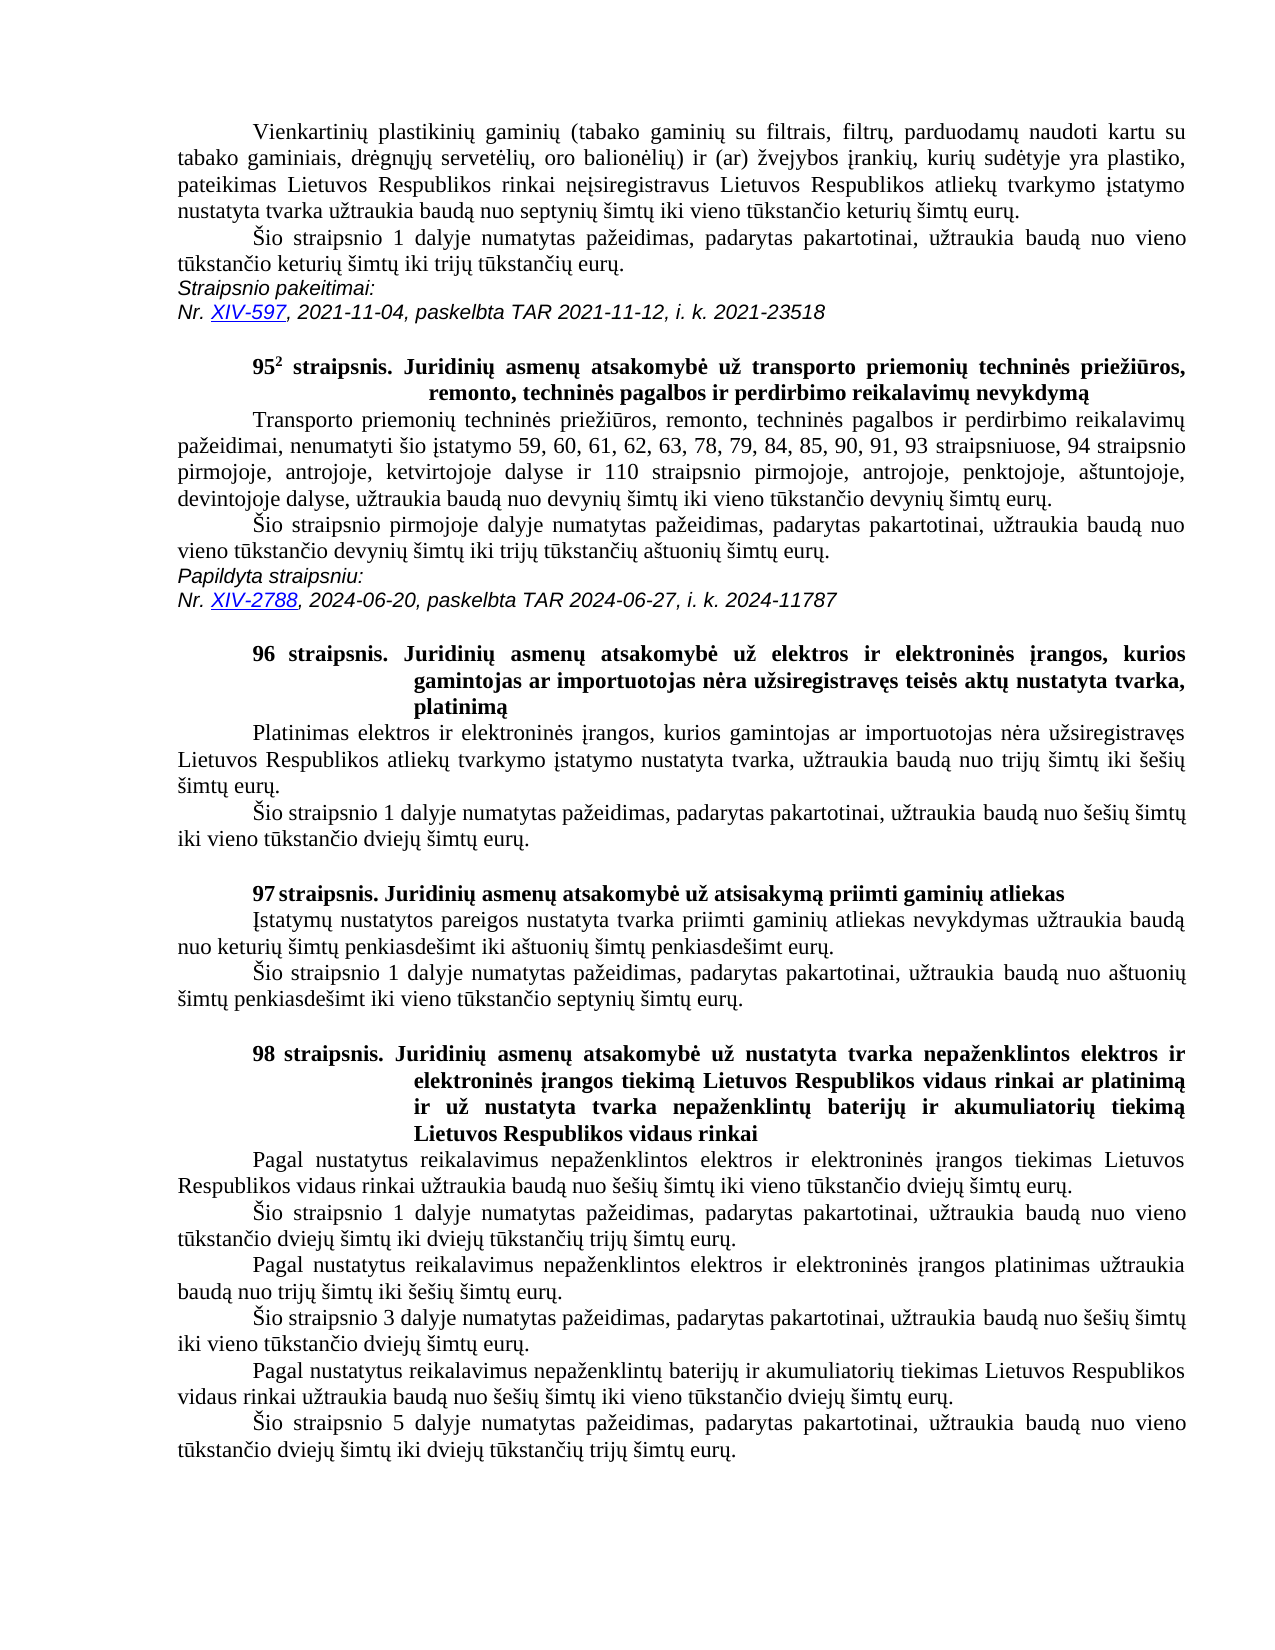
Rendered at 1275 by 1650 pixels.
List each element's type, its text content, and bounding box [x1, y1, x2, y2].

text Šio straipsnio 1 dalyje numatytas pažeidimas, padarytas pakartotinai, užtraukia baudą nuo vieno tūkstančio keturių šimtų iki trijų tūkstančių eurų. [177, 223, 1186, 276]
text Šio straipsnio 1 dalyje numatytas pažeidimas, padarytas pakartotinai, užtraukia baudą nuo šešių šimtų iki vieno tūkstančio dviejų šimtų eurų. [177, 798, 1186, 851]
text Šio straipsnio 5 dalyje numatytas pažeidimas, padarytas pakartotinai, užtraukia baudą nuo vieno tūkstančio dviejų šimtų iki dviejų tūkstančių trijų šimtų eurų. [177, 1409, 1186, 1462]
text 96 straipsnis. Juridinių asmenų atsakomybė už elektros ir elektroninės įrangos, kurios gamintojas ar importuotojas nėra užsiregistravęs teisės aktų nustatyta tvarka, platinimą [252, 640, 1186, 719]
text 98 straipsnis. Juridinių asmenų atsakomybė už nustatyta tvarka nepaženklintos elektros ir elektroninės įrangos tiekimą Lietuvos Respublikos vidaus rinkai ar platinimą ir už nustatyta tvarka nepaženklintų baterijų ir akumuliatorių tiekimą Lietuvos Respublikos vidaus rinkai [252, 1041, 1186, 1146]
text Šio straipsnio 1 dalyje numatytas pažeidimas, padarytas pakartotinai, užtraukia baudą nuo aštuonių šimtų penkiasdešimt iki vieno tūkstančio septynių šimtų eurų. [177, 959, 1186, 1012]
text Nr. XIV-597, 2021-11-04, paskelbta TAR 2021-11-12, i. k. 2021-23518 [177, 300, 1186, 324]
text Papildyta straipsniu: [177, 564, 1186, 588]
text Nr. XIV-2788, 2024-06-20, paskelbta TAR 2024-06-27, i. k. 2024-11787 [177, 588, 1186, 612]
text 97 straipsnis. Juridinių asmenų atsakomybė už atsisakymą priimti gaminių atliekas [177, 880, 1186, 906]
text Pagal nustatytus reikalavimus nepaženklintos elektros ir elektroninės įrangos tiekimas Lietuvos Respublikos vidaus rinkai užtraukia baudą nuo šešių šimtų iki vieno tūkstančio dviejų šimtų eurų. [177, 1146, 1186, 1199]
text Vienkartinių plastikinių gaminių (tabako gaminių su filtrais, filtrų, parduodamų naudoti kartu su tabako gaminiais, drėgnųjų servetėlių, oro balionėlių) ir (ar) žvejybos įrankių, kurių sudėtyje yra plastiko, pateikimas Lietuvos Respublikos rinkai neįsiregistravus Lietuvos Respublikos atliekų tvarkymo įstatymo nustatyta tvarka užtraukia baudą nuo septynių šimtų iki vieno tūkstančio keturių šimtų eurų. [177, 118, 1186, 223]
text Platinimas elektros ir elektroninės įrangos, kurios gamintojas ar importuotojas nėra užsiregistravęs Lietuvos Respublikos atliekų tvarkymo įstatymo nustatyta tvarka, užtraukia baudą nuo trijų šimtų iki šešių šimtų eurų. [177, 719, 1186, 798]
text Pagal nustatytus reikalavimus nepaženklintų baterijų ir akumuliatorių tiekimas Lietuvos Respublikos vidaus rinkai užtraukia baudą nuo šešių šimtų iki vieno tūkstančio dviejų šimtų eurų. [177, 1357, 1186, 1409]
text Transporto priemonių techninės priežiūros, remonto, techninės pagalbos ir perdirbimo reikalavimų pažeidimai, nenumatyti šio įstatymo 59, 60, 61, 62, 63, 78, 79, 84, 85, 90, 91, 93 straipsniuose, 94 straipsnio pirmojoje, antrojoje, ketvirtojoje dalyse ir 110 straipsnio pirmojoje, antrojoje, penktojoje, aštuntojoje, devintojoje dalyse, užtraukia baudą nuo devynių šimtų iki vieno tūkstančio devynių šimtų eurų. [177, 406, 1186, 511]
text Šio straipsnio 3 dalyje numatytas pažeidimas, padarytas pakartotinai, užtraukia baudą nuo šešių šimtų iki vieno tūkstančio dviejų šimtų eurų. [177, 1304, 1186, 1357]
text 952 straipsnis. Juridinių asmenų atsakomybė už transporto priemonių techninės priežiūros, remonto, techninės pagalbos ir perdirbimo reikalavimų nevykdymą [252, 353, 1186, 406]
text Straipsnio pakeitimai: [177, 276, 1186, 300]
text Šio straipsnio pirmojoje dalyje numatytas pažeidimas, padarytas pakartotinai, užtraukia baudą nuo vieno tūkstančio devynių šimtų iki trijų tūkstančių aštuonių šimtų eurų. [177, 511, 1186, 564]
text Šio straipsnio 1 dalyje numatytas pažeidimas, padarytas pakartotinai, užtraukia baudą nuo vieno tūkstančio dviejų šimtų iki dviejų tūkstančių trijų šimtų eurų. [177, 1199, 1186, 1251]
text Pagal nustatytus reikalavimus nepaženklintos elektros ir elektroninės įrangos platinimas užtraukia baudą nuo trijų šimtų iki šešių šimtų eurų. [177, 1251, 1186, 1304]
text Įstatymų nustatytos pareigos nustatyta tvarka priimti gaminių atliekas nevykdymas užtraukia baudą nuo keturių šimtų penkiasdešimt iki aštuonių šimtų penkiasdešimt eurų. [177, 906, 1186, 959]
